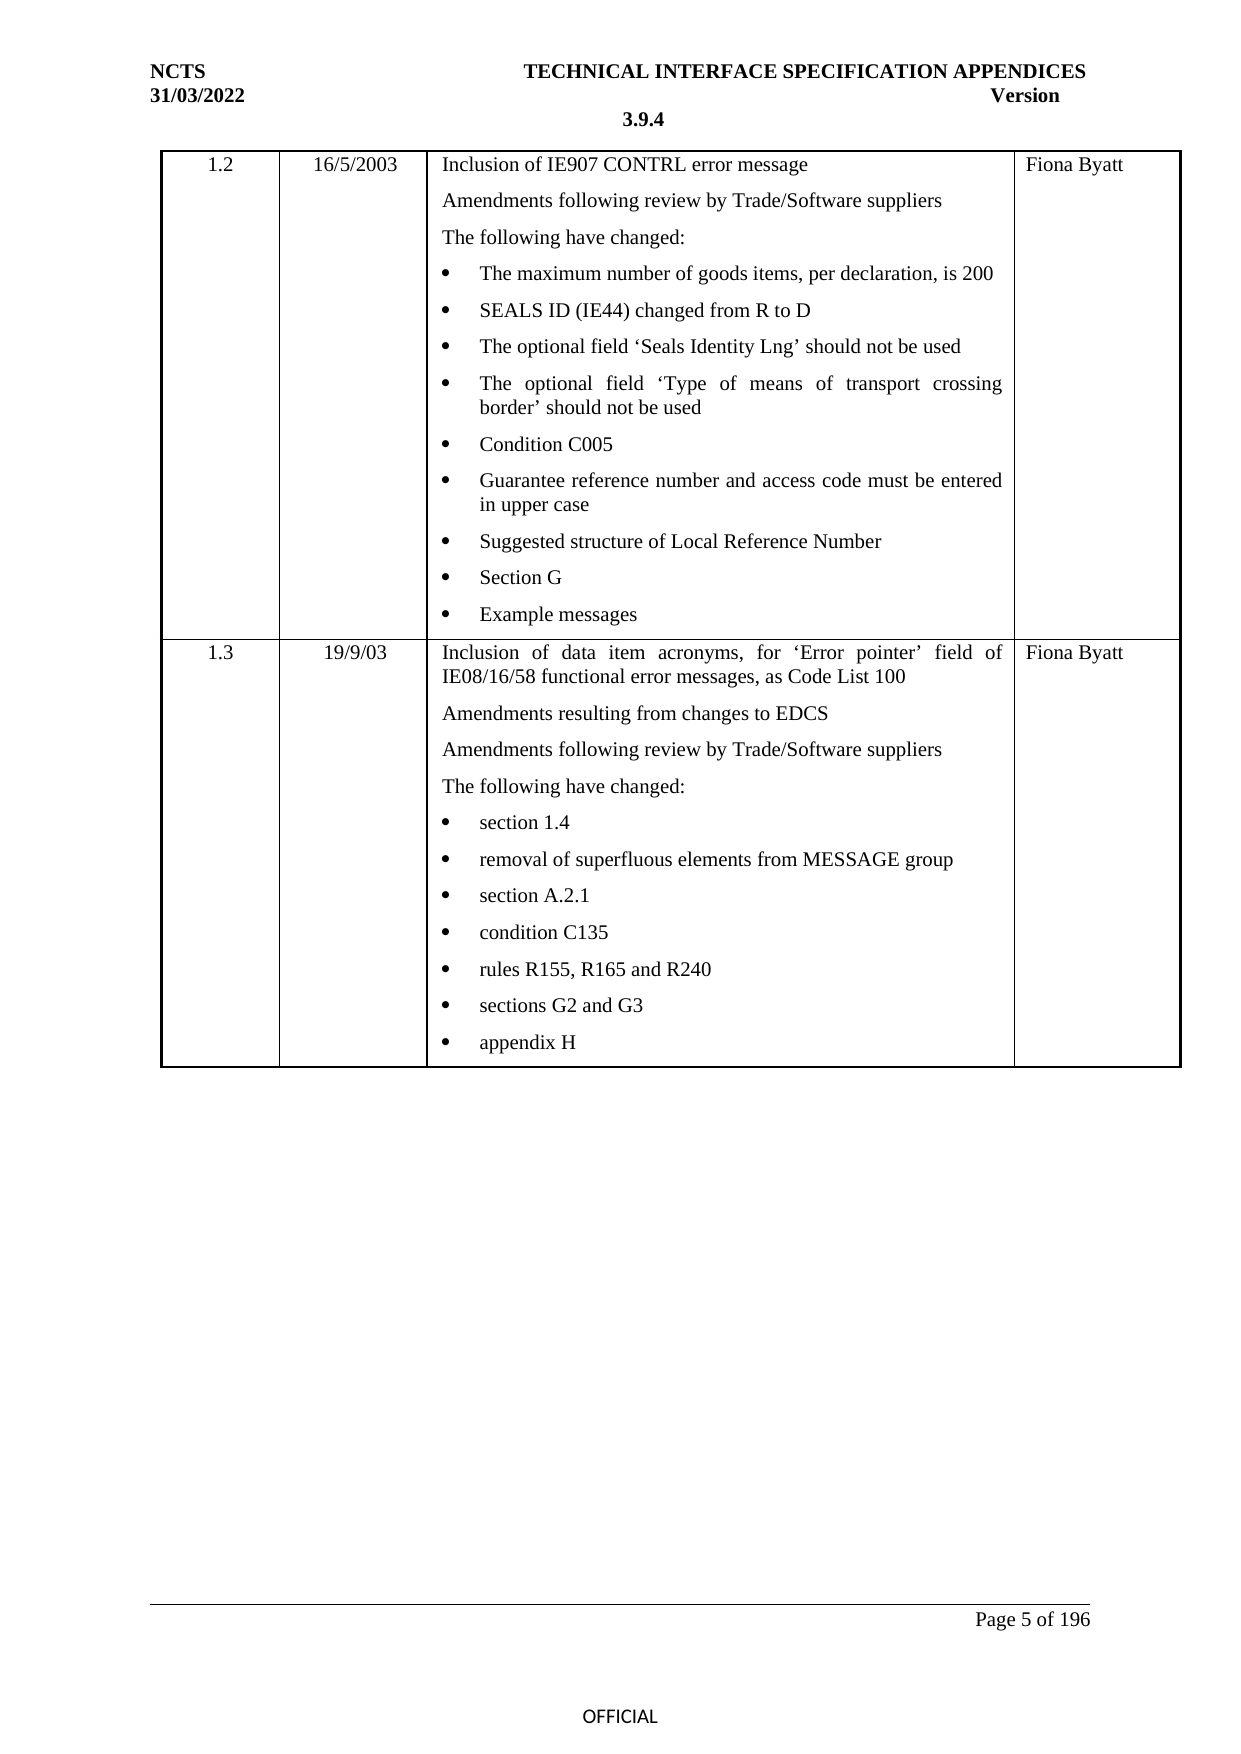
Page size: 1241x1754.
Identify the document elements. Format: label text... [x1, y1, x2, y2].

table_cell Inclusion of IE907 CONTRL error message Amendments following review by Trade/Software suppliers The following have changed: The maximum number of goods items, per declaration, is 200 SEALS ID (IE44) changed from R to D The optional field ‘Seals Identity Lng’ should not be used The optional field ‘Type of means of transport crossing border’ should not be used Condition C005 Guarantee reference number and access code must be entered in upper case Suggested structure of Local Reference Number Section G Example messages [428, 152, 1014, 638]
table_cell 19/9/03 [280, 640, 426, 1066]
table_cell Inclusion of data item acronyms, for ‘Error pointer’ field of IE08/16/58 functional error messages, as Code List 100 Amendments resulting from changes to EDCS Amendments following review by Trade/Software suppliers The following have changed: section 1.4 removal of superfluous elements from MESSAGE group section A.2.1 condition C135 rules R155, R165 and R240 sections G2 and G3 appendix H [428, 640, 1014, 1066]
table_cell Fiona Byatt [1015, 640, 1179, 1066]
table_cell 1.2 [163, 152, 279, 638]
table_cell 1.3 [163, 640, 279, 1066]
table_cell 16/5/2003 [280, 152, 426, 638]
table_cell Fiona Byatt [1015, 152, 1179, 638]
